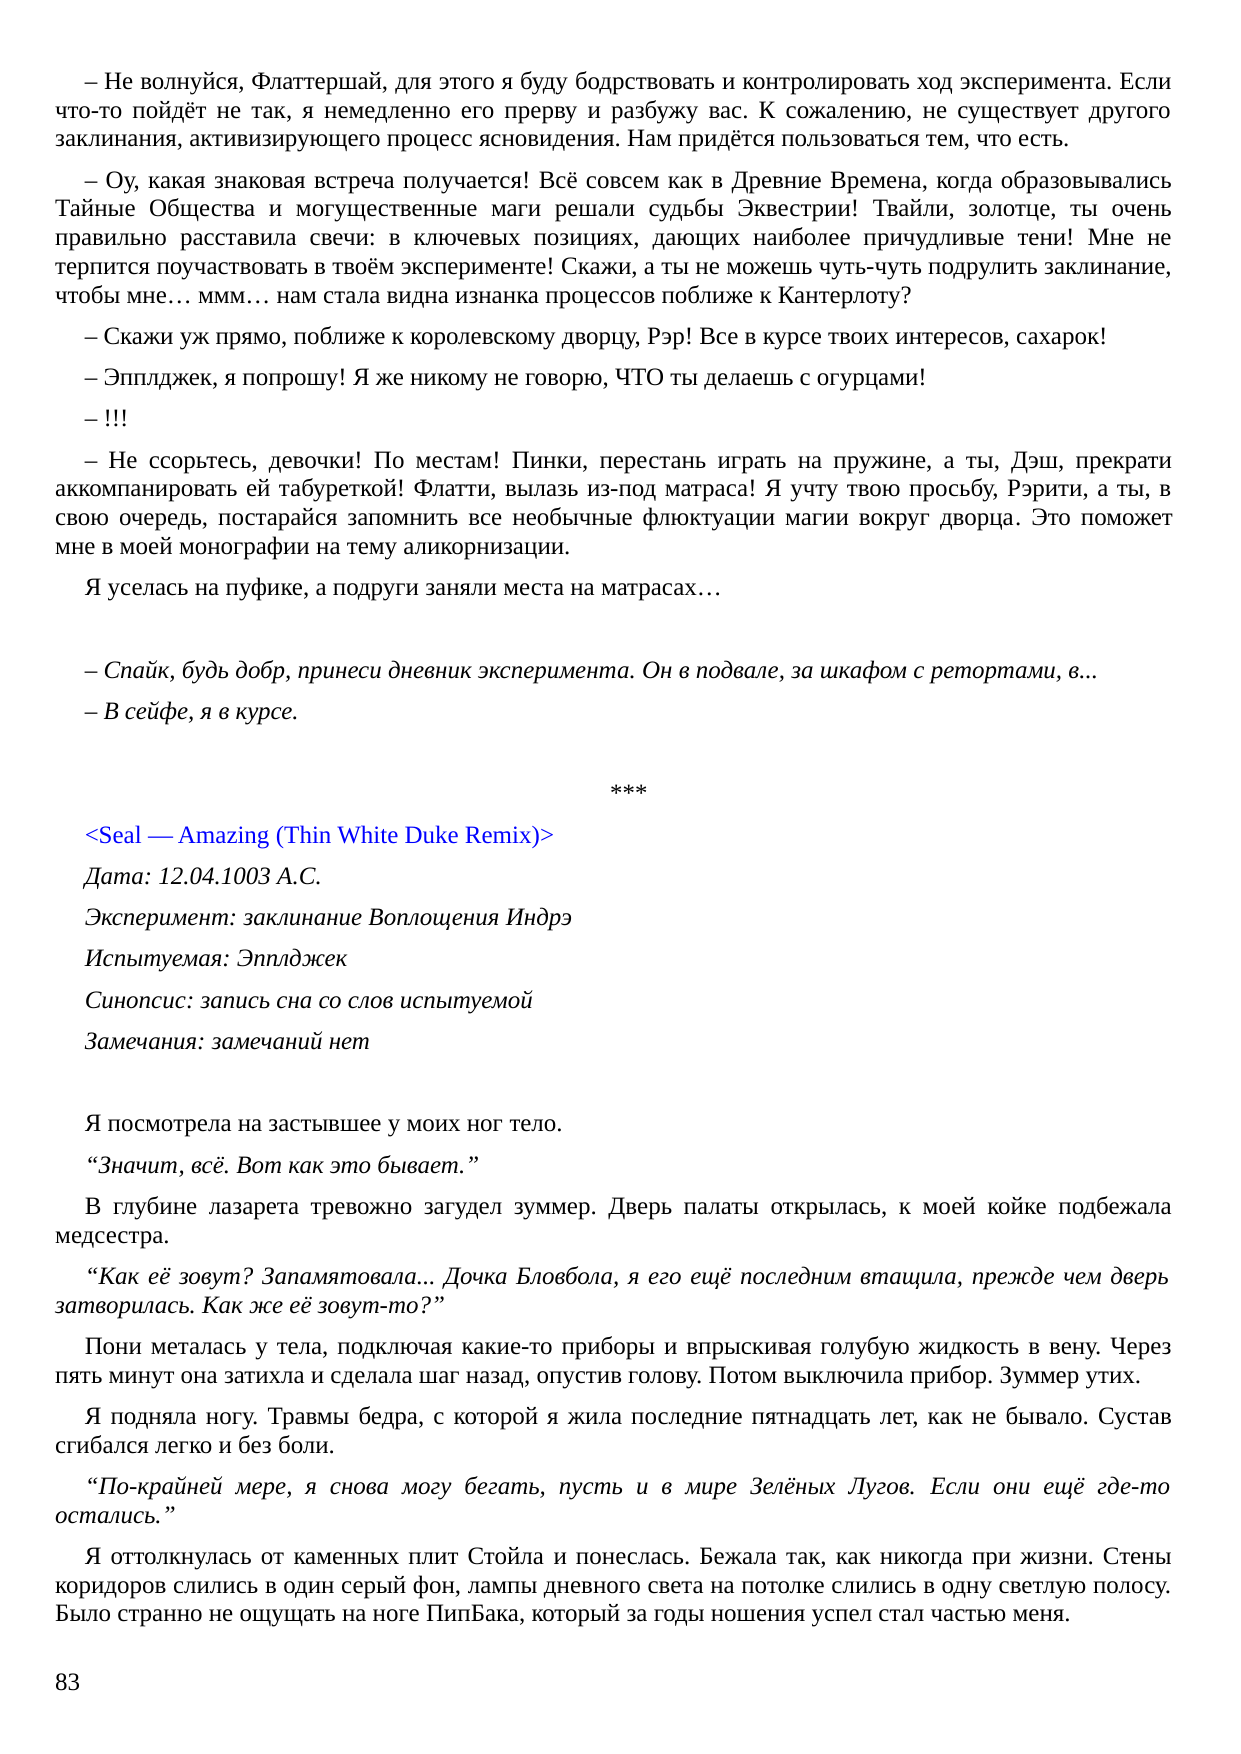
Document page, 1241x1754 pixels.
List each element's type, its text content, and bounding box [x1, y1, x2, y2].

text – Оу, какая знаковая встреча получается! Всё совсем как в Древние Времена, когда образовывались Тайные Общества и могущественные маги решали судьбы Эквестрии! Твайли, золотце, ты очень правильно расставила свечи: в ключевых позициях, дающих наиболее причудливые тени! Мне не терпится поучаствовать в твоём эксперименте! Скажи, а ты не можешь чуть-чуть подрулить заклинание, чтобы мне… ммм… нам стала видна изнанка процессов поближе к Кантерлоту? [55, 165, 1173, 308]
text – Спайк, будь добр, принеси дневник эксперимента. Он в подвале, за шкафом с ретортами, в... [55, 655, 1173, 683]
text Замечания: замечаний нет [55, 1026, 1173, 1055]
text “Значит, всё. Вот как это бывает.” [55, 1150, 1173, 1178]
text Я подняла ногу. Травмы бедра, с которой я жила последние пятнадцать лет, как не бывало. Сустав сгибался легко и без боли. [55, 1401, 1173, 1458]
text <Seal — Amazing (Thin White Duke Remix)> [55, 820, 1173, 848]
text – Скажи уж прямо, поближе к королевскому дворцу, Рэр! Все в курсе твоих интересов, сахарок! [55, 321, 1173, 350]
text – Не ссорьтесь, девочки! По местам! Пинки, перестань играть на пружине, а ты, Дэш, прекрати аккомпанировать ей табуреткой! Флатти, вылазь из-под матраса! Я учту твою просьбу, Рэрити, а ты, в свою очередь, постарайся запомнить все необычные флюктуации магии вокруг дворца. Это поможет мне в моей монографии на тему аликорнизации. [55, 445, 1173, 560]
text – Эпплджек, я попрошу! Я же никому не говорю, ЧТО ты делаешь с огурцами! [55, 362, 1173, 391]
text Я оттолкнулась от каменных плит Стойла и понеслась. Бежала так, как никогда при жизни. Стены коридоров слились в один серый фон, лампы дневного света на потолке слились в одну светлую полосу. Было странно не ощущать на ноге ПипБака, который за годы ношения успел стал частью меня. [55, 1541, 1173, 1627]
text – В сейфе, я в курсе. [55, 696, 1173, 725]
text Я уселась на пуфике, а подруги заняли места на матрасах… [55, 572, 1173, 601]
text – Не волнуйся, Флаттершай, для этого я буду бодрствовать и контролировать ход эксперимента. Если что-то пойдёт не так, я немедленно его прерву и разбужу вас. К сожалению, не существует другого заклинания, активизирующего процесс ясновидения. Нам придётся пользоваться тем, что есть. [55, 66, 1173, 152]
text Эксперимент: заклинание Воплощения Индрэ [55, 902, 1173, 931]
text В глубине лазарета тревожно загудел зуммер. Дверь палаты открылась, к моей койке подбежала медсестра. [55, 1191, 1173, 1248]
text *** [55, 778, 1173, 807]
text – !!! [55, 403, 1173, 432]
text Я посмотрела на застывшее у моих ног тело. [55, 1108, 1173, 1137]
text Синопсис: запись сна со слов испытуемой [55, 985, 1173, 1013]
text Испытуемая: Эпплджек [55, 943, 1173, 972]
text “Как её зовут? Запамятовала... Дочка Бловбола, я его ещё последним втащила, прежде чем дверь затворилась. Как же её зовут-то?” [55, 1261, 1173, 1318]
text Дата: 12.04.1003 А.С. [55, 861, 1173, 890]
text “По-крайней мере, я снова могу бегать, пусть и в мире Зелёных Лугов. Если они ещё где-то остались.” [55, 1471, 1173, 1528]
text Пони металась у тела, подключая какие-то приборы и впрыскивая голубую жидкость в вену. Через пять минут она затихла и сделала шаг назад, опустив голову. Потом выключила прибор. Зуммер утих. [55, 1331, 1173, 1388]
